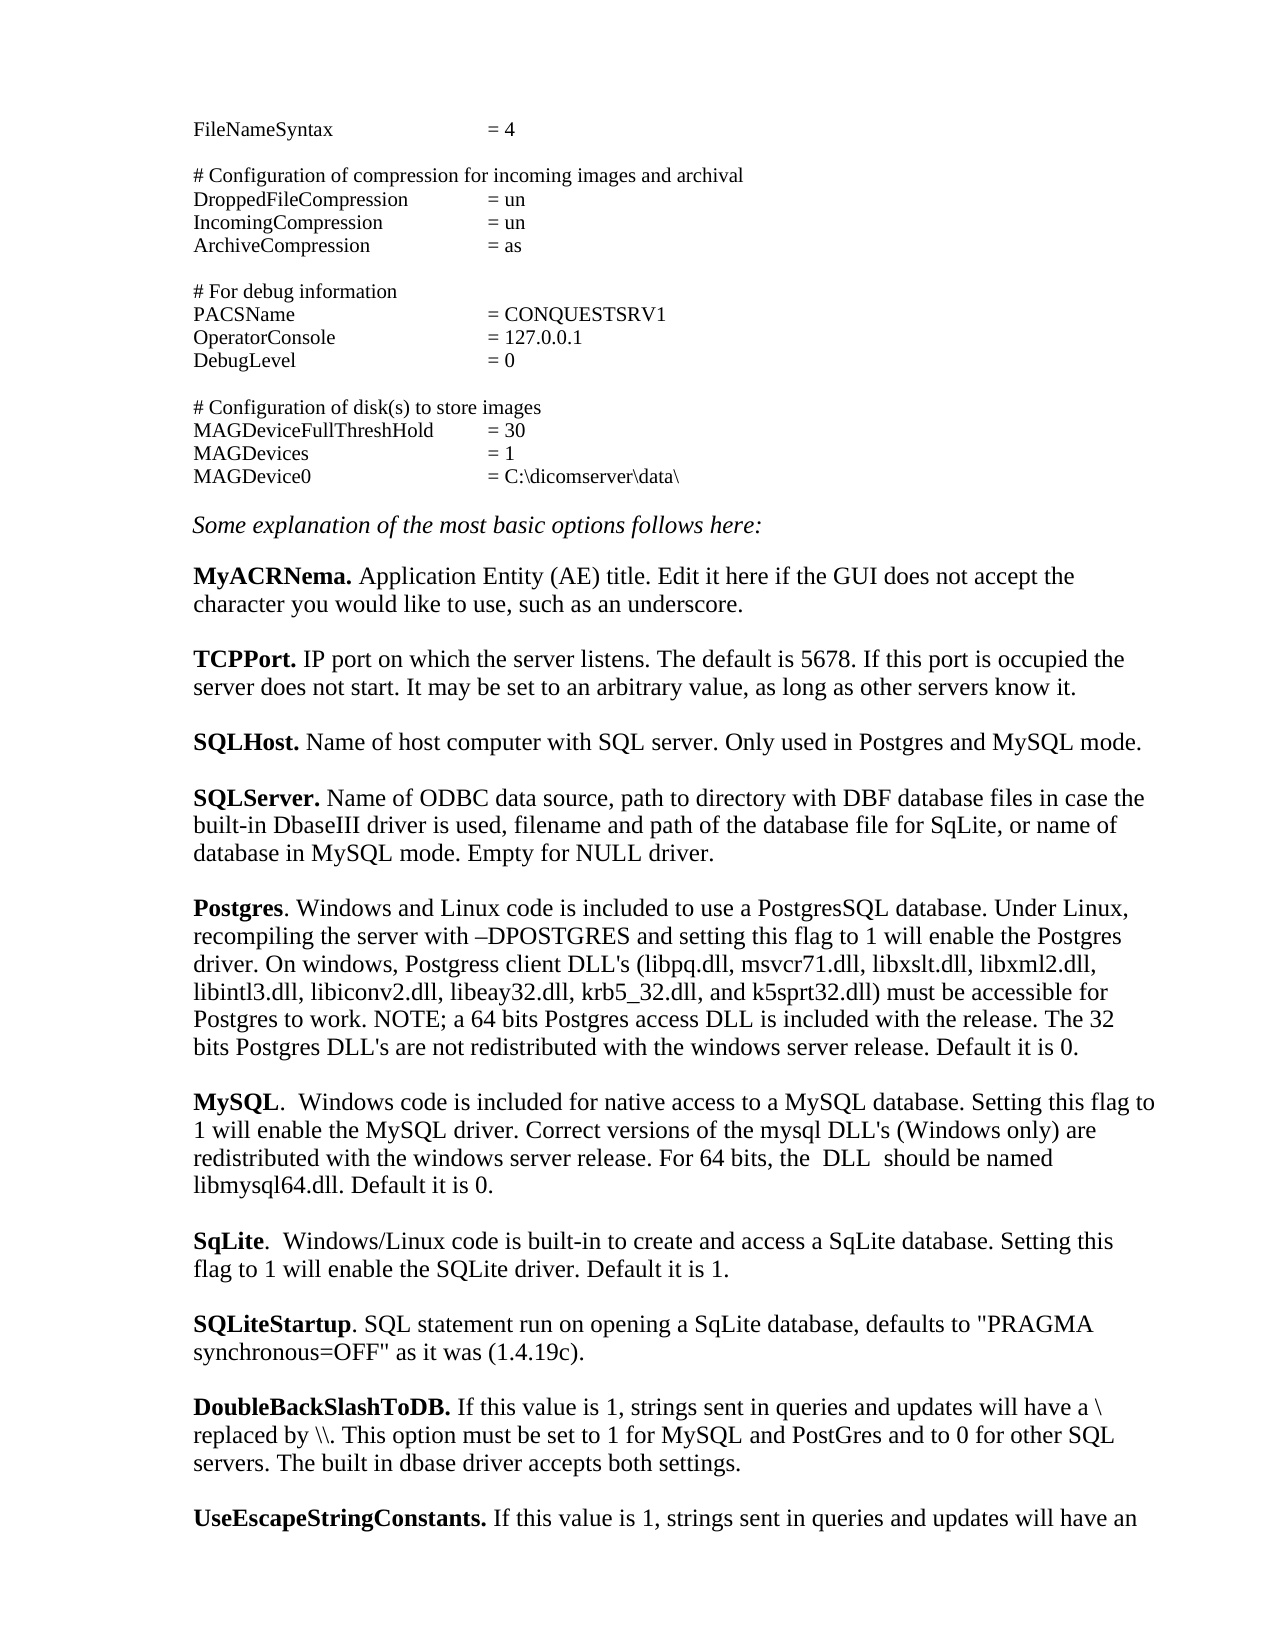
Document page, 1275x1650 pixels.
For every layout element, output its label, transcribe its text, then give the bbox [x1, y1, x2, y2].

text UseEscapeStringConstants. If this value is 1, strings sent in queries and updates will have an [193, 1504, 1157, 1532]
text IncomingCompression = un [118, 211, 1157, 234]
text Some explanation of the most basic options follows here: [118, 511, 1157, 539]
text PACSName = CONQUESTSRV1 [118, 303, 1157, 326]
text MySQL. Windows code is included for native access to a MySQL database. Setting this flag to 1 will enable the MySQL driver. Correct versions of the mysql DLL's (Windows only) are redistributed with the windows server release. For 64 bits, the DLL should be named libmysql64.dll. Default it is 0. [193, 1088, 1157, 1199]
text MAGDeviceFullThreshHold = 30 [118, 419, 1157, 442]
text Postgres. Windows and Linux code is included to use a PostgresSQL database. Under Linux, recompiling the server with –DPOSTGRES and setting this flag to 1 will enable the Postgres driver. On windows, Postgress client DLL's (libpq.dll, msvcr71.dll, libxslt.dll, libxml2.dll, libintl3.dll, libiconv2.dll, libeay32.dll, krb5_32.dll, and k5sprt32.dll) must be accessible for Postgres to work. NOTE; a 64 bits Postgres access DLL is included with the release. The 32 bits Postgres DLL's are not redistributed with the windows server release. Default it is 0. [193, 894, 1157, 1061]
text DroppedFileCompression = un [118, 187, 1157, 211]
text # Configuration of compression for incoming images and archival [118, 164, 1157, 187]
text # For debug information [118, 280, 1157, 303]
text OperatorConsole = 127.0.0.1 [118, 326, 1157, 349]
text ArchiveCompression = as [118, 234, 1157, 257]
text SQLServer. Name of ODBC data source, path to directory with DBF database files in case the built-in DbaseIII driver is used, filename and path of the database file for SqLite, or name of database in MySQL mode. Empty for NULL driver. [193, 784, 1157, 867]
text SqLite. Windows/Linux code is built-in to create and access a SqLite database. Setting this flag to 1 will enable the SQLite driver. Default it is 1. [193, 1227, 1157, 1282]
text SQLiteStartup. SQL statement run on opening a SqLite database, defaults to "PRAGMA synchronous=OFF" as it was (1.4.19c). [193, 1310, 1157, 1366]
text DebugLevel = 0 [118, 349, 1157, 372]
text MAGDevices = 1 [118, 442, 1157, 465]
text # Configuration of disk(s) to store images [118, 396, 1157, 419]
text MAGDevice0 = C:\dicomserver\data\ [118, 465, 1157, 488]
text SQLHost. Name of host computer with SQL server. Only used in Postgres and MySQL mode. [193, 728, 1157, 756]
text MyACRNema. Application Entity (AE) title. Edit it here if the GUI does not accept the character you would like to use, such as an underscore. [193, 562, 1157, 617]
text DoubleBackSlashToDB. If this value is 1, strings sent in queries and updates will have a \ replaced by \\. This option must be set to 1 for MySQL and PostGres and to 0 for other SQL servers. The built in dbase driver accepts both settings. [193, 1393, 1157, 1476]
text TCPPort. IP port on which the server listens. The default is 5678. If this port is occupied the server does not start. It may be set to an arbitrary value, as long as other servers know it. [193, 645, 1157, 701]
text FileNameSyntax = 4 [118, 118, 1157, 141]
